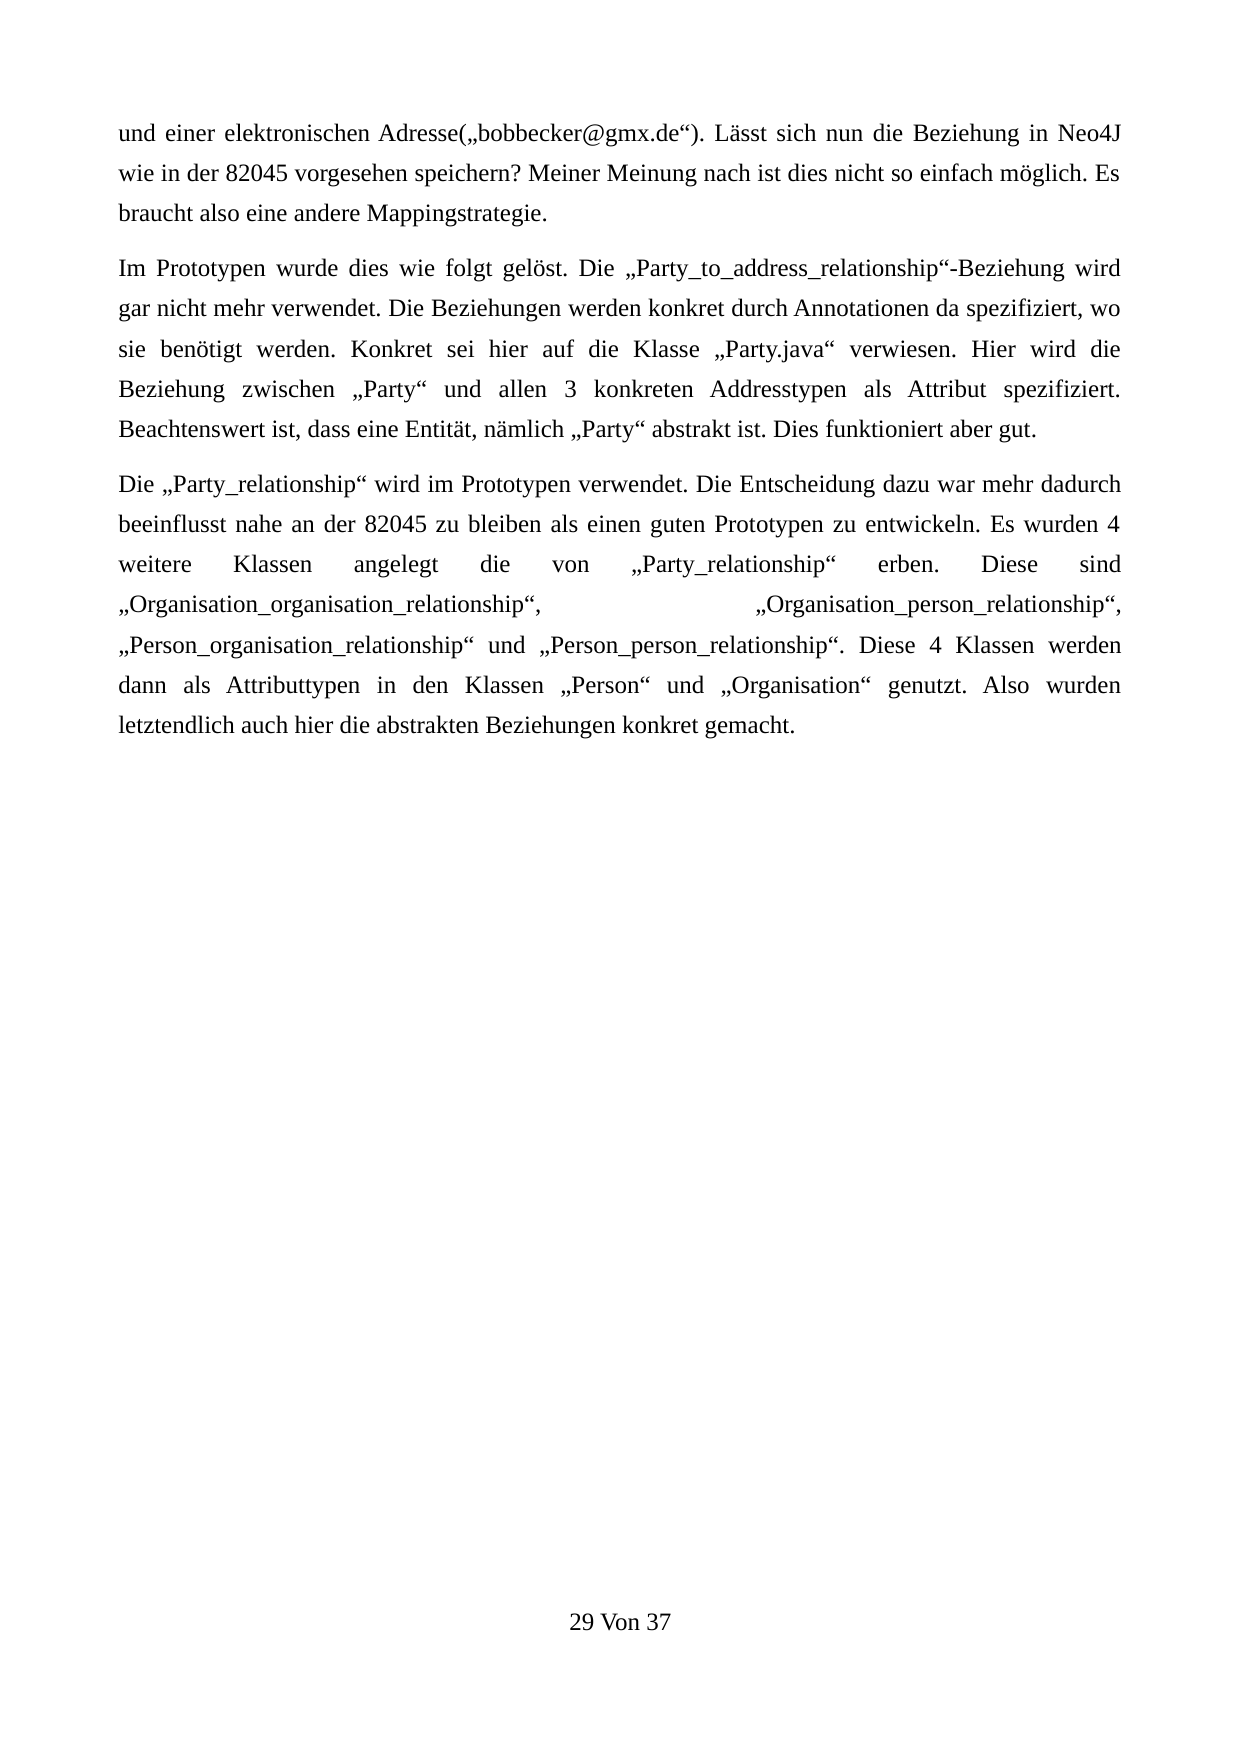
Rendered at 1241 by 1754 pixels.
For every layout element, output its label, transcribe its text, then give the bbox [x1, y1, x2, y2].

text Im Prototypen wurde dies wie folgt gelöst. Die „Party_to_address_relationship“-Beziehung wird gar nicht mehr verwendet. Die Beziehungen werden konkret durch Annotationen da spezifiziert, wo sie benötigt werden. Konkret sei hier auf die Klasse „Party.java“ verwiesen. Hier wird die Beziehung zwischen „Party“ und allen 3 konkreten Addresstypen als Attribut spezifiziert. Beachtenswert ist, dass eine Entität, nämlich „Party“ abstrakt ist. Dies funktioniert aber gut. [118, 253, 1122, 443]
text und einer elektronischen Adresse(„bobbecker@gmx.de“). Lässt sich nun die Beziehung in Neo4J wie in der 82045 vorgesehen speichern? Meiner Meinung nach ist dies nicht so einfach möglich. Es braucht also eine andere Mappingstrategie. [118, 118, 1122, 227]
text Die „Party_relationship“ wird im Prototypen verwendet. Die Entscheidung dazu war mehr dadurch beeinflusst nahe an der 82045 zu bleiben als einen guten Prototypen zu entwickeln. Es wurden 4 weitere Klassen angelegt die von „Party_relationship“ erben. Diese sind „Organisation_organisation_relationship“, „Organisation_person_relationship“, „Person_organisation_relationship“ und „Person_person_relationship“. Diese 4 Klassen werden dann als Attributtypen in den Klassen „Person“ und „Organisation“ genutzt. Also wurden letztendlich auch hier die abstrakten Beziehungen konkret gemacht. [118, 469, 1122, 739]
